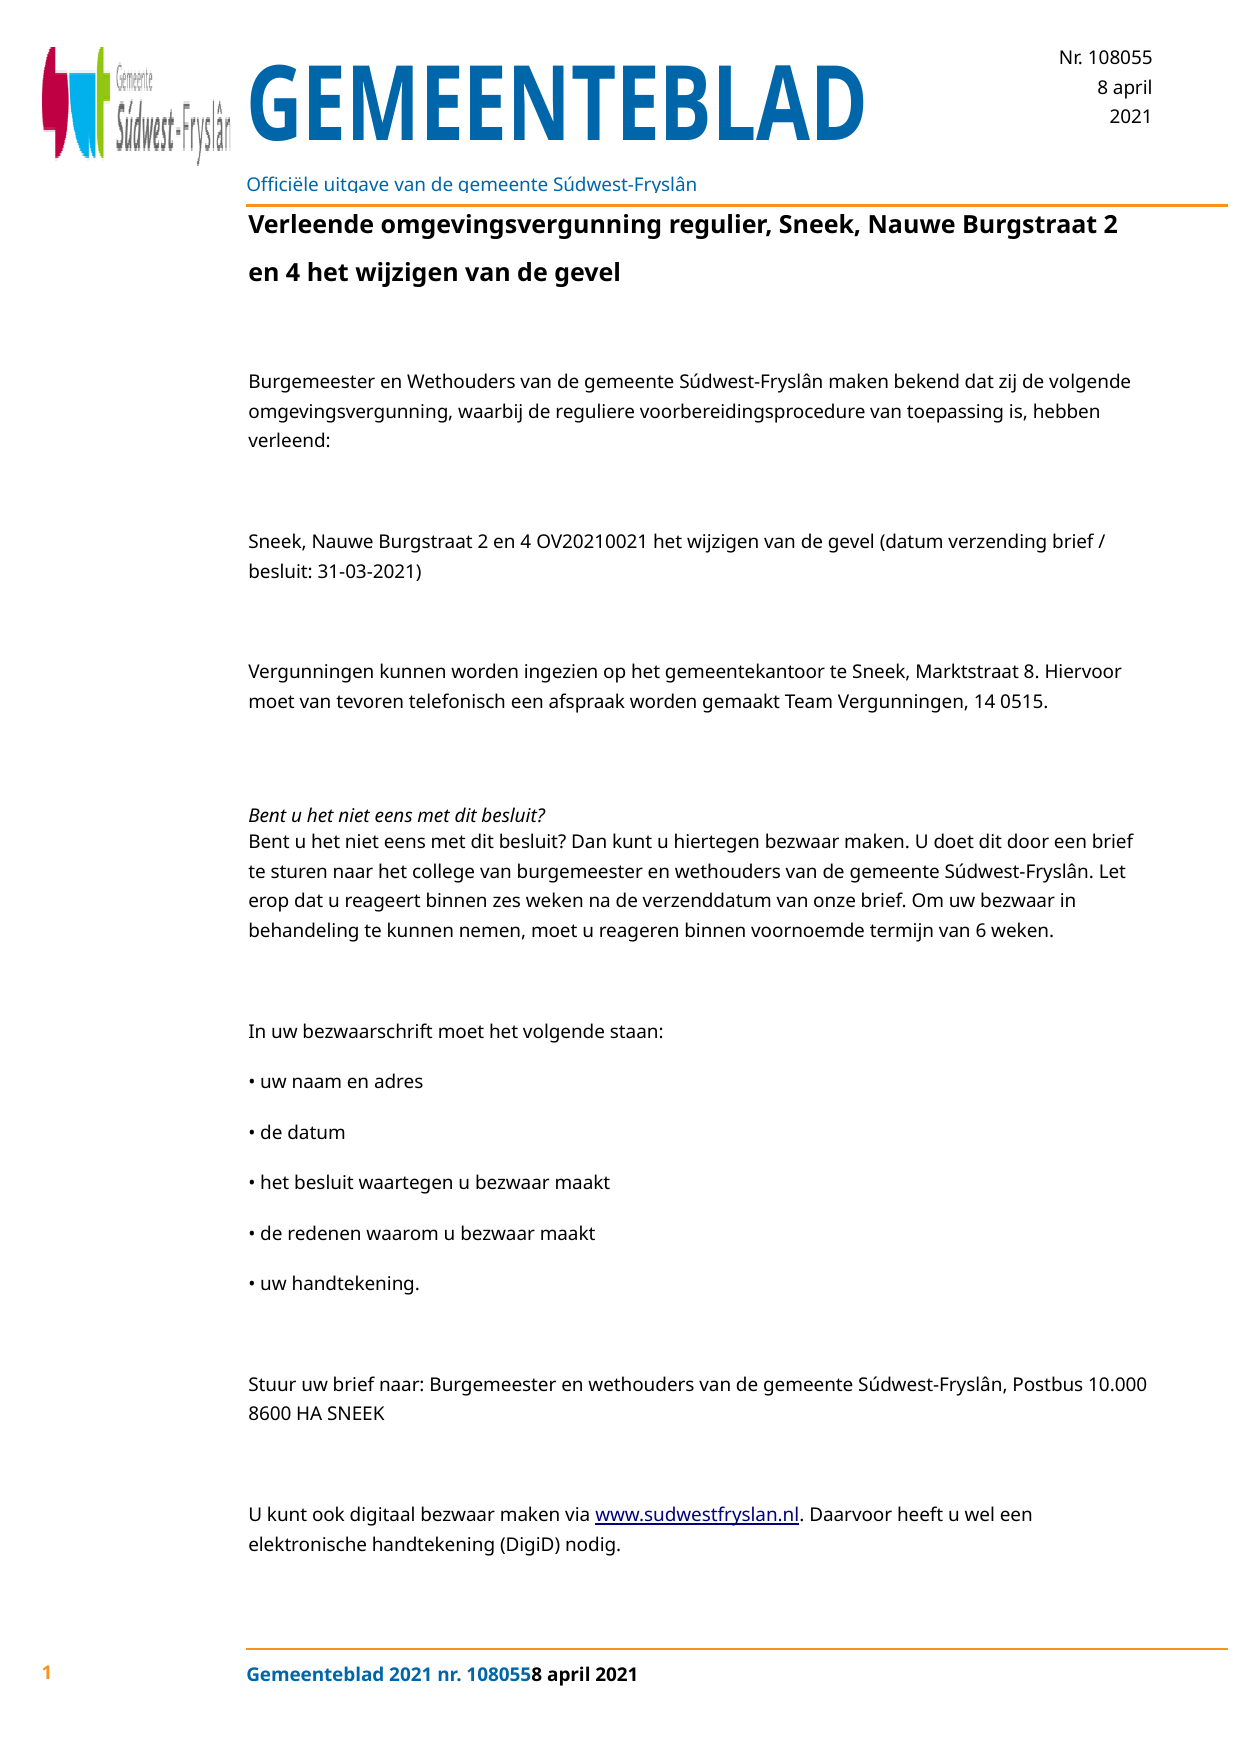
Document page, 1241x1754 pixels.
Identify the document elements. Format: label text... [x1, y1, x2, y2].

text • het besluit waartegen u bezwaar maakt [248, 1169, 1152, 1195]
text Stuur uw brief naar: Burgemeester en wethouders van de gemeente Súdwest-Fryslân, Postbus 10.000 8600 HA SNEEK [248, 1371, 1152, 1426]
text • de datum [248, 1119, 1152, 1144]
text Verleende omgevingsvergunning regulier, Sneek, Nauwe Burgstraat 2 en 4 het wijzigen van de gevel [248, 207, 1152, 288]
text Vergunningen kunnen worden ingezien op het gemeentekantoor te Sneek, Marktstraat 8. Hiervoor moet van tevoren telefonisch een afspraak worden gemaakt Team Vergunningen, 14 0515. [248, 659, 1152, 714]
text Bent u het niet eens met dit besluit? [248, 803, 1152, 828]
text Sneek, Nauwe Burgstraat 2 en 4 OV20210021 het wijzigen van de gevel (datum verzending brief / besluit: 31-03-2021) [248, 528, 1152, 584]
text • uw handtekening. [248, 1270, 1152, 1296]
text In uw bezwaarschrift moet het volgende staan: [248, 1018, 1152, 1044]
picture [41, 47, 231, 172]
text Bent u het niet eens met dit besluit? Dan kunt u hiertegen bezwaar maken. U doet dit door een brief te sturen naar het college van burgemeester en wethouders van de gemeente Súdwest-Fryslân. Let erop dat u reageert binnen zes weken na de verzenddatum van onze brief. Om uw bezwaar in behandeling te kunnen nemen, moet u reageren binnen voornoemde termijn van 6 weken. [248, 828, 1152, 943]
text • uw naam en adres [248, 1068, 1152, 1094]
text • de redenen waarom u bezwaar maakt [248, 1220, 1152, 1245]
text U kunt ook digitaal bezwaar maken via www.sudwestfryslan.nl. Daarvoor heeft u wel een elektronische handtekening (DigiD) nodig. [248, 1501, 1152, 1557]
text Burgemeester en Wethouders van de gemeente Súdwest-Fryslân maken bekend dat zij de volgende omgevingsvergunning, waarbij de reguliere voorbereidingsprocedure van toepassing is, hebben verleend: [248, 368, 1152, 453]
